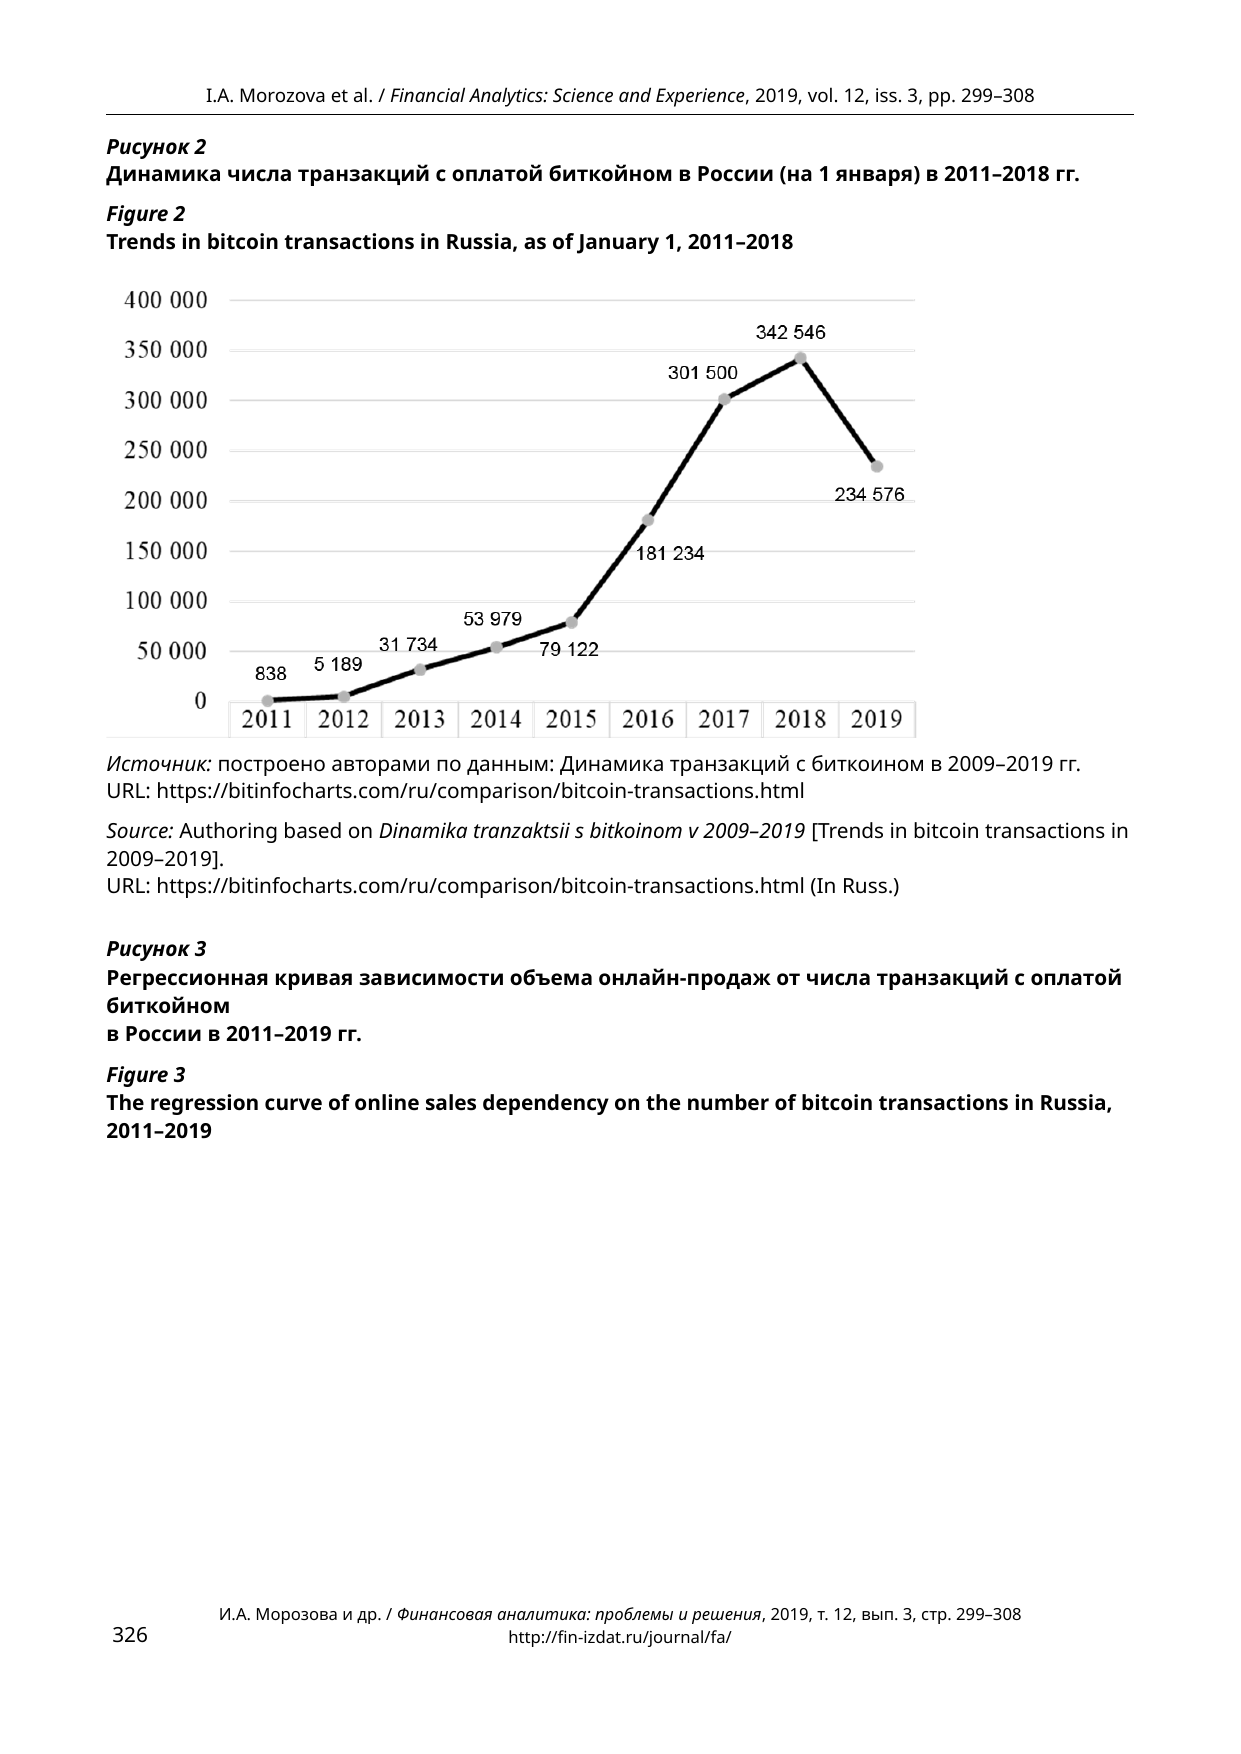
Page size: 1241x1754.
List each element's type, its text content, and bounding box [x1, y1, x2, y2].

text Динамика числа транзакций с оплатой биткойном в России (на 1 января) в 2011–2018 гг. [106, 160, 1134, 187]
text Figure 2 [106, 199, 1134, 227]
text The regression curve of online sales dependency on the number of bitcoin transactions in Russia, 2011–2019 [106, 1088, 1134, 1145]
text Рисунок 3 [106, 934, 1134, 963]
text Source: Authoring based on Dinamika tranzaktsii s bitkoinom v 2009–2019 [Trends in bitcoin transactions in 2009–2019]. URL: https://bitinfocharts.com/ru/comparison/bitcoin-transactions.html (In Russ.) [106, 816, 1134, 900]
picture [106, 266, 938, 738]
text Регрессионная кривая зависимости объема онлайн-продаж от числа транзакций с оплатой биткойном в России в 2011–2019 гг. [106, 963, 1134, 1048]
text Рисунок 2 [106, 132, 1134, 160]
text Trends in bitcoin transactions in Russia, as of January 1, 2011–2018 [106, 227, 1134, 255]
text Figure 3 [106, 1060, 1134, 1088]
text Источник: построено авторами по данным: Динамика транзакций с биткоином в 2009–2019 гг. URL: https://bitinfocharts.com/ru/comparison/bitcoin-transactions.html [106, 749, 1134, 805]
